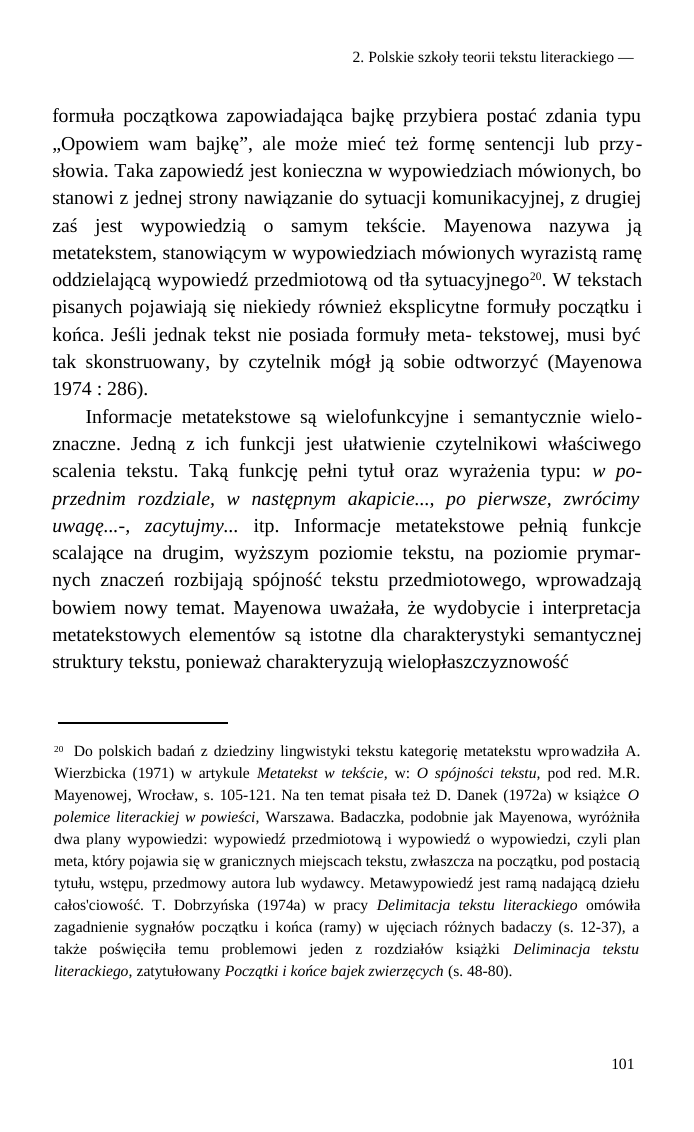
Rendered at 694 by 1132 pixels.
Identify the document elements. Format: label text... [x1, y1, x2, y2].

text 2. Polskie szkoły teorii tekstu literackiego — [352, 47, 641, 65]
text 101 [611, 1055, 637, 1073]
text Informacje metatekstowe są wielofunkcyjne i semantycznie wielo­znaczne. Jedną z ich funkcji jest ułatwienie czytelnikowi właściwego scalenia tekstu. Taką funkcję pełni tytuł oraz wyrażenia typu: w po­przednim rozdziale, w następnym akapicie..., po pierwsze, zwrócimy uwagę...-, zacytujmy... itp. Informacje metatekstowe pełnią funkcje scalające na drugim, wyższym poziomie tekstu, na poziomie prymar- nych znaczeń rozbijają spójność tekstu przedmiotowego, wprowadzają bowiem nowy temat. Mayenowa uważała, że wydobycie i interpretacja metatekstowych elementów są istotne dla charakterystyki semantycz­nej struktury tekstu, ponieważ charakteryzują wielopłaszczyznowość [52, 404, 642, 673]
text formuła początkowa zapowiadająca bajkę przybiera postać zdania typu „Opowiem wam bajkę”, ale może mieć też formę sentencji lub przy­słowia. Taka zapowiedź jest konieczna w wypowiedziach mówionych, bo stanowi z jednej strony nawiązanie do sytuacji komunikacyjnej, z drugiej zaś jest wypowiedzią o samym tekście. Mayenowa nazywa ją metatekstem, stanowiącym w wypowiedziach mówionych wyrazi­stą ramę oddzielającą wypowiedź przedmiotową od tła sytuacyjnego20. W tekstach pisanych pojawiają się niekiedy również eksplicytne for­muły początku i końca. Jeśli jednak tekst nie posiada formuły meta- tekstowej, musi być tak skonstruowany, by czytelnik mógł ją sobie od­tworzyć (Mayenowa 1974 : 286). [52, 104, 642, 400]
text 20 Do polskich badań z dziedziny lingwistyki tekstu kategorię metatekstu wpro­wadziła A. Wierzbicka (1971) w artykule Metatekst w tekście, w: O spójności tekstu, pod red. M.R. Mayenowej, Wrocław, s. 105-121. Na ten temat pisała też D. Danek (1972a) w książce O polemice literackiej w powieści, Warszawa. Badaczka, podobnie jak Mayenowa, wyróżniła dwa plany wypowiedzi: wypowiedź przedmiotową i wy­powiedź o wypowiedzi, czyli plan meta, który pojawia się w granicznych miejscach tekstu, zwłaszcza na początku, pod postacią tytułu, wstępu, przedmowy autora lub wydawcy. Metawypowiedź jest ramą nadającą dziełu całos'ciowość. T. Dobrzyńska (1974a) w pracy Delimitacja tekstu literackiego omówiła zagadnienie sygnałów po­czątku i końca (ramy) w ujęciach różnych badaczy (s. 12-37), a także poświęciła temu problemowi jeden z rozdziałów książki Deliminacja tekstu literackiego, zatytu­łowany Początki i końce bajek zwierzęcych (s. 48-80). [54, 742, 640, 979]
